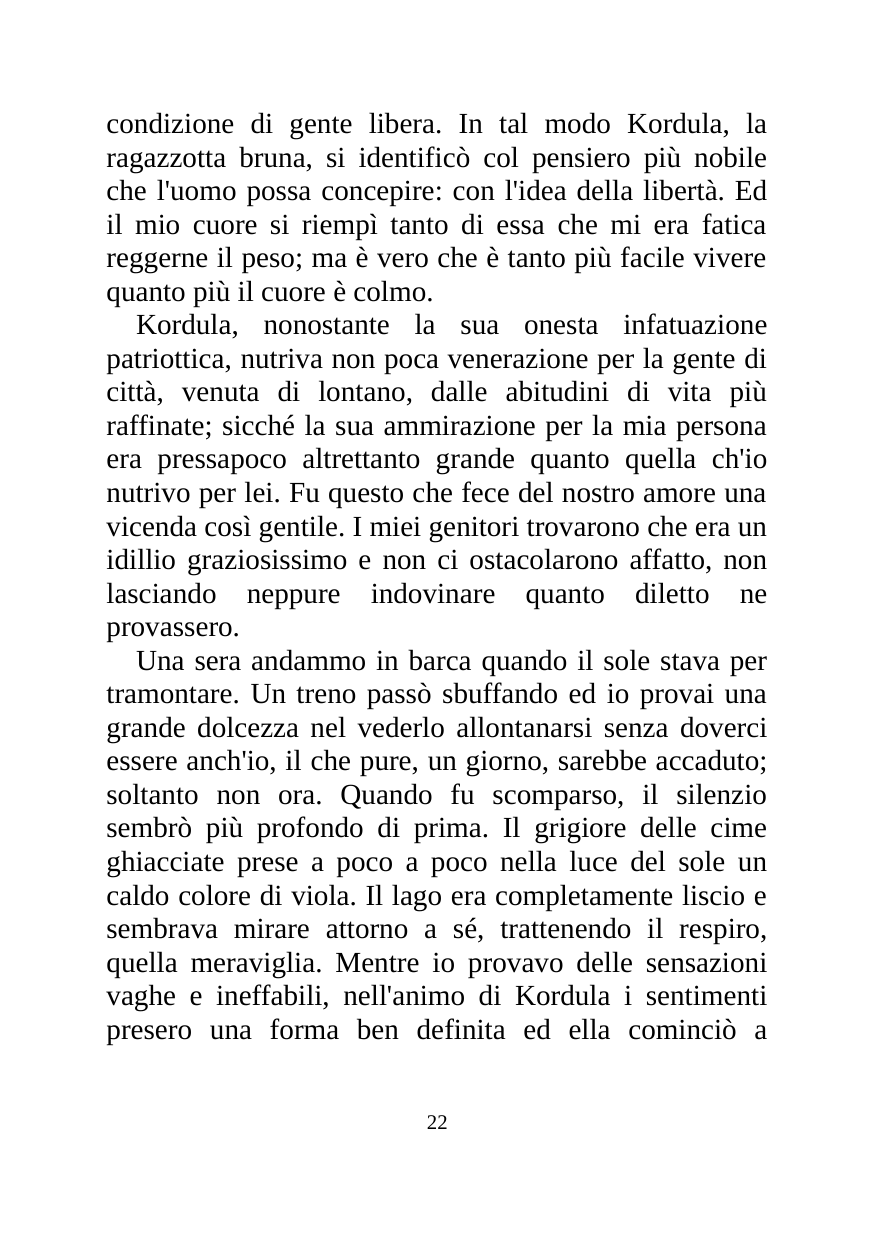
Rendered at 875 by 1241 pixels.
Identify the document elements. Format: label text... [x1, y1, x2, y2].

text condizione di gente libera. In tal modo Kordula, la ragazzotta bruna, si identificò col pensiero più nobile che l'uomo possa concepire: con l'idea della libertà. Ed il mio cuore si riempì tanto di essa che mi era fatica reggerne il peso; ma è vero che è tanto più facile vivere quanto più il cuore è colmo. [106, 106, 768, 307]
text Una sera andammo in barca quando il sole stava per tramontare. Un treno passò sbuffando ed io provai una grande dolcezza nel vederlo allontanarsi senza doverci essere anch'io, il che pure, un giorno, sarebbe accaduto; soltanto non ora. Quando fu scomparso, il silenzio sembrò più profondo di prima. Il grigiore delle cime ghiacciate prese a poco a poco nella luce del sole un caldo colore di viola. Il lago era completamente liscio e sembrava mirare attorno a sé, trattenendo il respiro, quella meraviglia. Mentre io provavo delle sensazioni vaghe e ineffabili, nell'animo di Kordula i sentimenti presero una forma ben definita ed ella cominciò a [106, 643, 768, 1045]
text Kordula, nonostante la sua onesta infatuazione patriottica, nutriva non poca venerazione per la gente di città, venuta di lontano, dalle abitudini di vita più raffinate; sicché la sua ammirazione per la mia persona era pressapoco altrettanto grande quanto quella ch'io nutrivo per lei. Fu questo che fece del nostro amore una vicenda così gentile. I miei genitori trovarono che era un idillio graziosissimo e non ci ostacolarono affatto, non lasciando neppure indovinare quanto diletto ne provassero. [106, 307, 768, 643]
